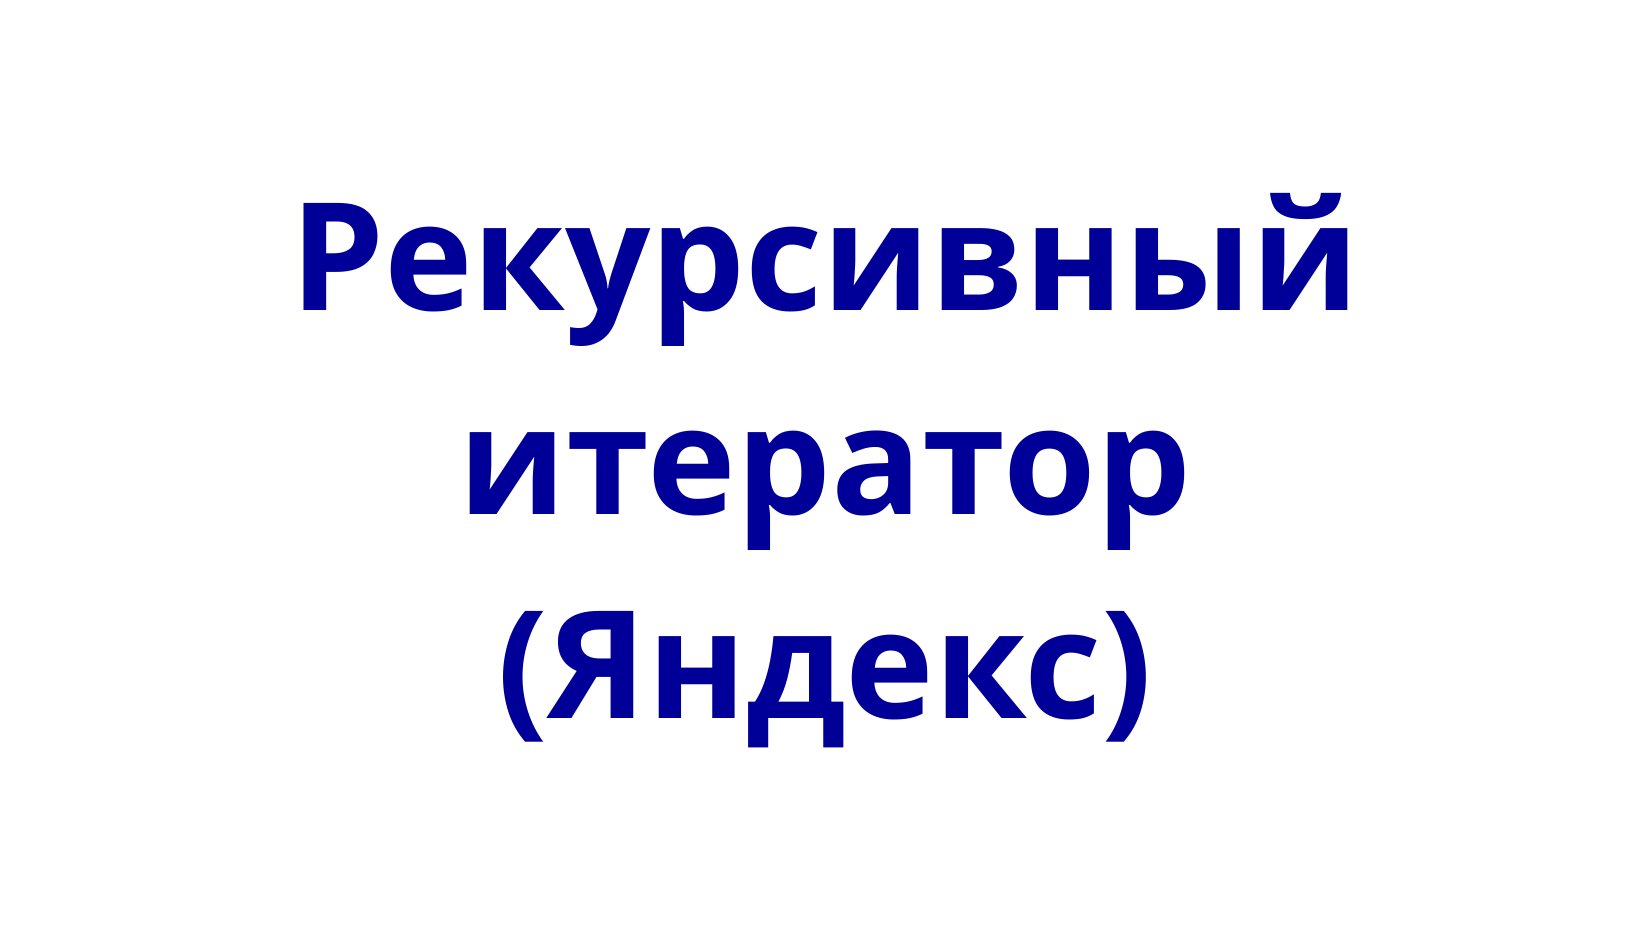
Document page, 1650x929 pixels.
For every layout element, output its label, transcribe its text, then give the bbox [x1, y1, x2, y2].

subtitle Рекурсивный итератор (Яндекс) [82, 36, 1568, 876]
